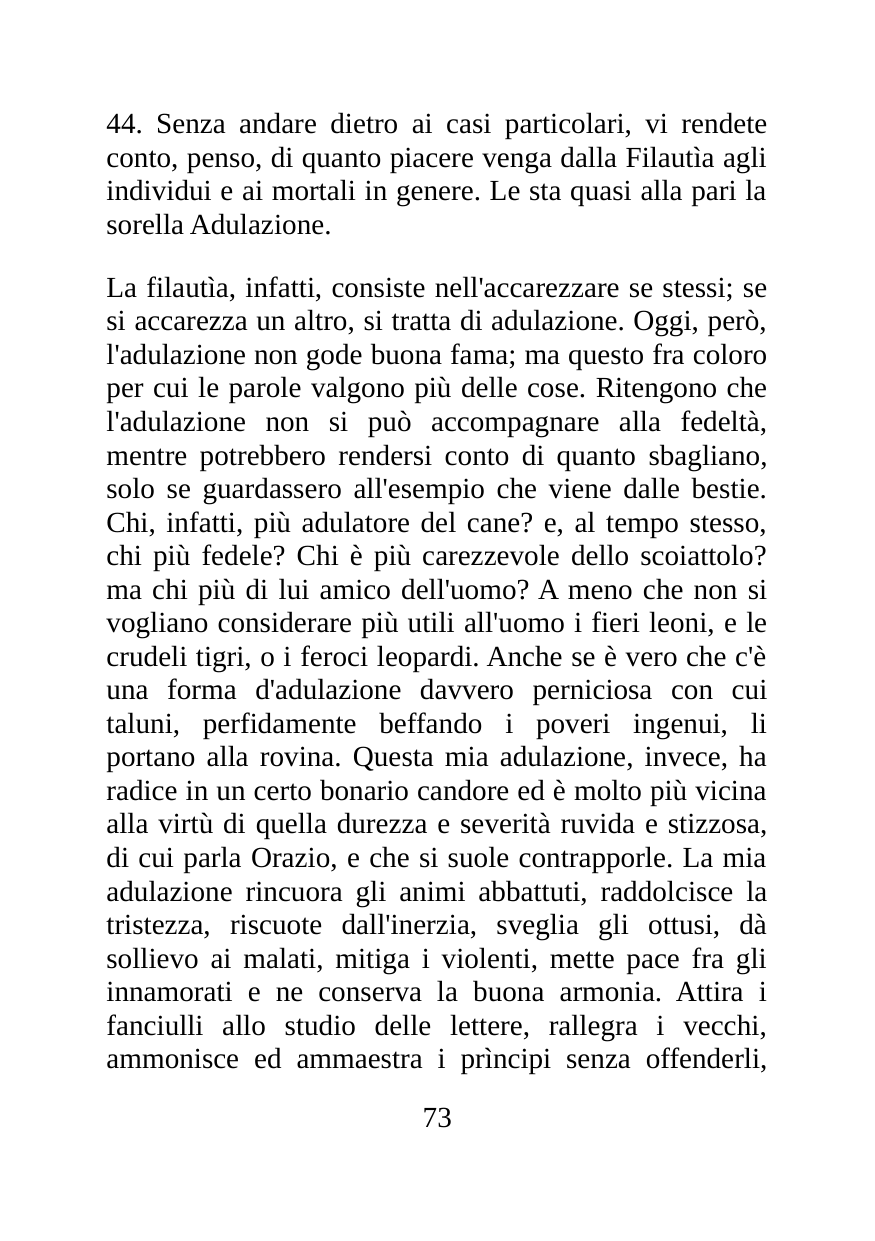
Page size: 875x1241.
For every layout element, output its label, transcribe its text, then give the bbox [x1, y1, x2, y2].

text 44. Senza andare dietro ai casi particolari, vi rendete conto, penso, di quanto piacere venga dalla Filautìa agli individui e ai mortali in genere. Le sta quasi alla pari la sorella Adulazione. [106, 106, 768, 240]
text La filautìa, infatti, consiste nell'accarezzare se stessi; se si accarezza un altro, si tratta di adulazione. Oggi, però, l'adulazione non gode buona fama; ma questo fra coloro per cui le parole valgono più delle cose. Ritengono che l'adulazione non si può accompagnare alla fedeltà, mentre potrebbero rendersi conto di quanto sbagliano, solo se guardassero all'esempio che viene dalle bestie. Chi, infatti, più adulatore del cane? e, al tempo stesso, chi più fedele? Chi è più carezzevole dello scoiattolo? ma chi più di lui amico dell'uomo? A meno che non si vogliano considerare più utili all'uomo i fieri leoni, e le crudeli tigri, o i feroci leopardi. Anche se è vero che c'è una forma d'adulazione davvero perniciosa con cui taluni, perfidamente beffando i poveri ingenui, li portano alla rovina. Questa mia adulazione, invece, ha radice in un certo bonario candore ed è molto più vicina alla virtù di quella durezza e severità ruvida e stizzosa, di cui parla Orazio, e che si suole contrapporle. La mia adulazione rincuora gli animi abbattuti, raddolcisce la tristezza, riscuote dall'inerzia, sveglia gli ottusi, dà sollievo ai malati, mitiga i violenti, mette pace fra gli innamorati e ne conserva la buona armonia. Attira i fanciulli allo studio delle lettere, rallegra i vecchi, ammonisce ed ammaestra i prìncipi senza offenderli, [106, 270, 768, 1075]
